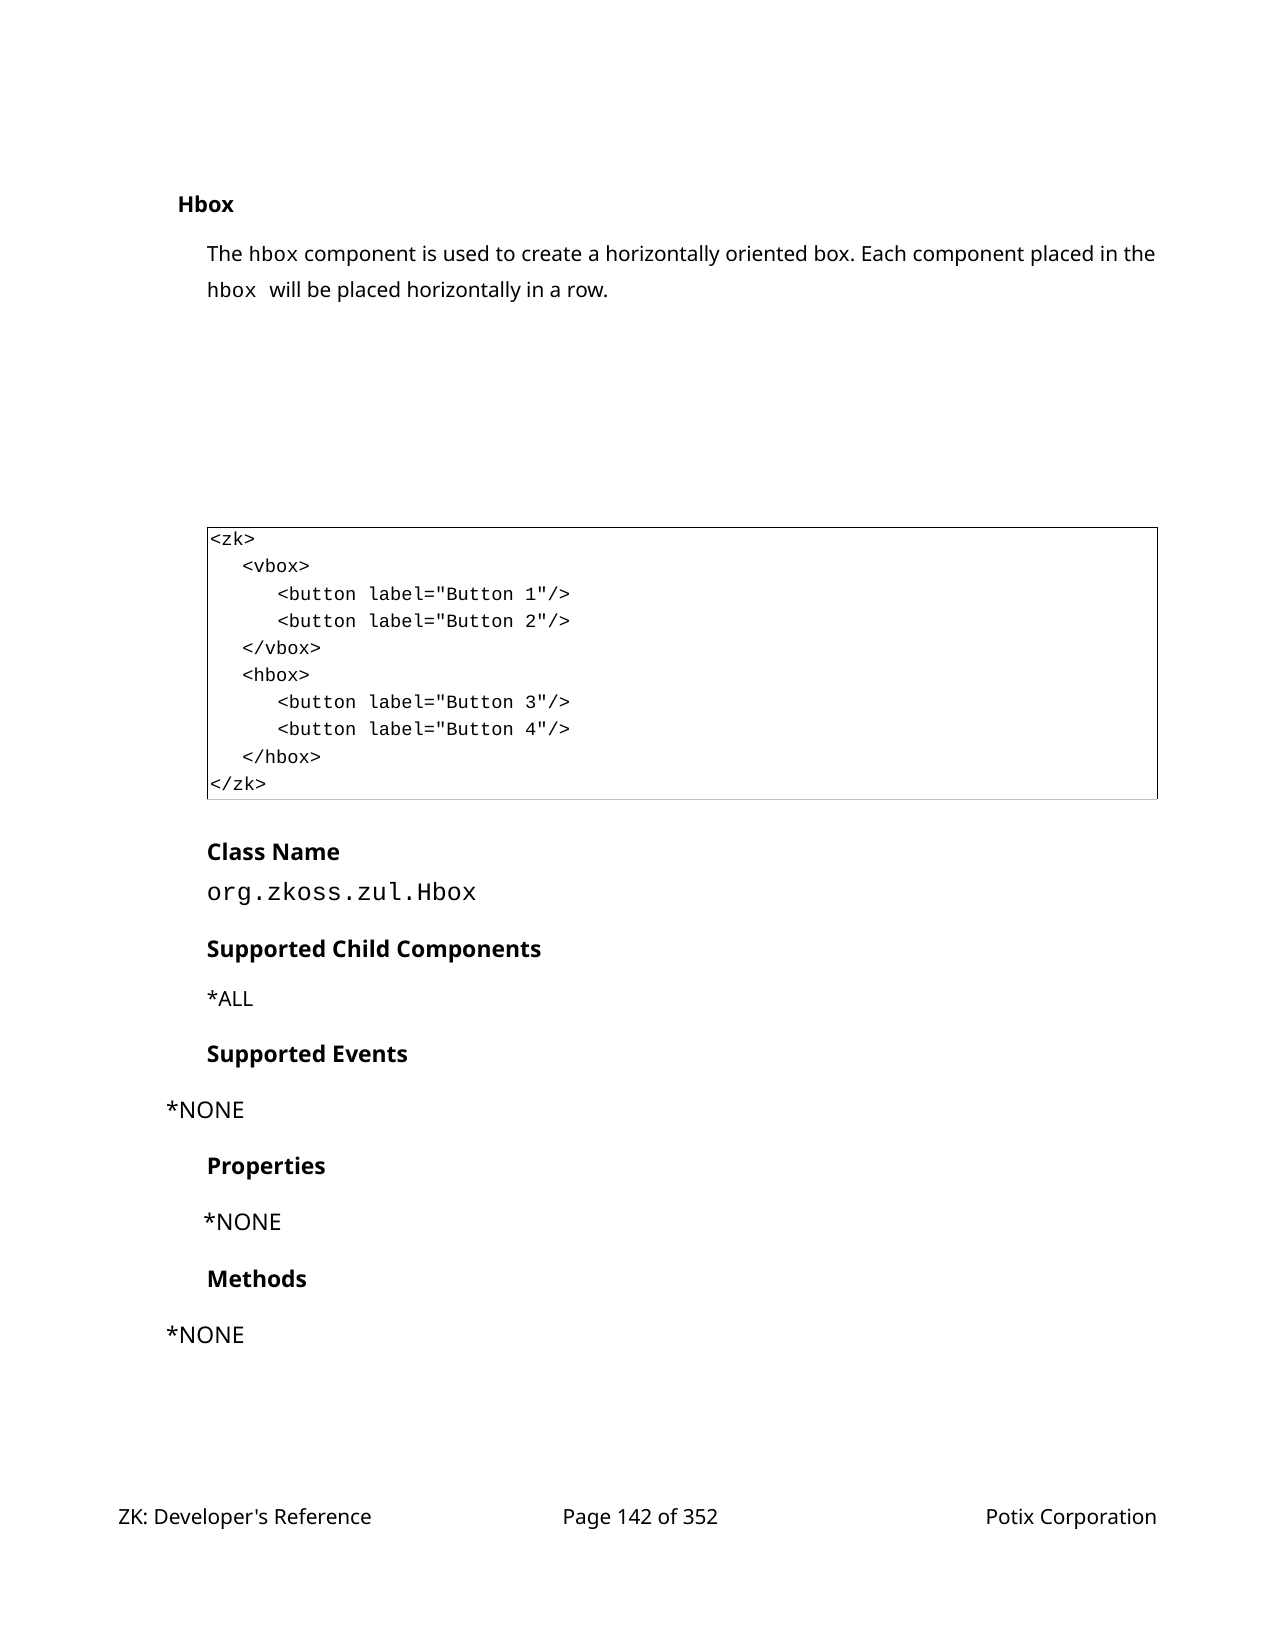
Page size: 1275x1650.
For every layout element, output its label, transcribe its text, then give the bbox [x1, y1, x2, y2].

text *NONE [118, 1094, 1157, 1125]
text *NONE [118, 1206, 1157, 1238]
text <button label="Button 3"/> [208, 690, 1157, 714]
subtitle Class Name [207, 836, 1157, 867]
text *NONE [118, 1319, 1157, 1350]
text <zk> [208, 528, 1157, 551]
text <button label="Button 2"/> [208, 608, 1157, 633]
text </zk> [208, 772, 1157, 799]
subtitle Properties [207, 1150, 1157, 1181]
subtitle Supported Events [207, 1038, 1157, 1069]
subtitle Supported Child Components [207, 932, 1157, 964]
text <hbox> [208, 663, 1157, 687]
text </vbox> [208, 636, 1157, 660]
text <button label="Button 4"/> [208, 717, 1157, 742]
text <button label="Button 1"/> [208, 581, 1157, 606]
subtitle Methods [207, 1263, 1157, 1294]
subtitle Hbox [177, 189, 1157, 219]
text <vbox> [208, 554, 1157, 578]
text *ALL [207, 984, 1157, 1013]
text org.zkoss.zul.Hbox [207, 879, 1157, 907]
text </hbox> [208, 744, 1157, 769]
text The hbox component is used to create a horizontally oriented box. Each component placed in the hbox will be placed horizontally in a row. [207, 239, 1157, 303]
